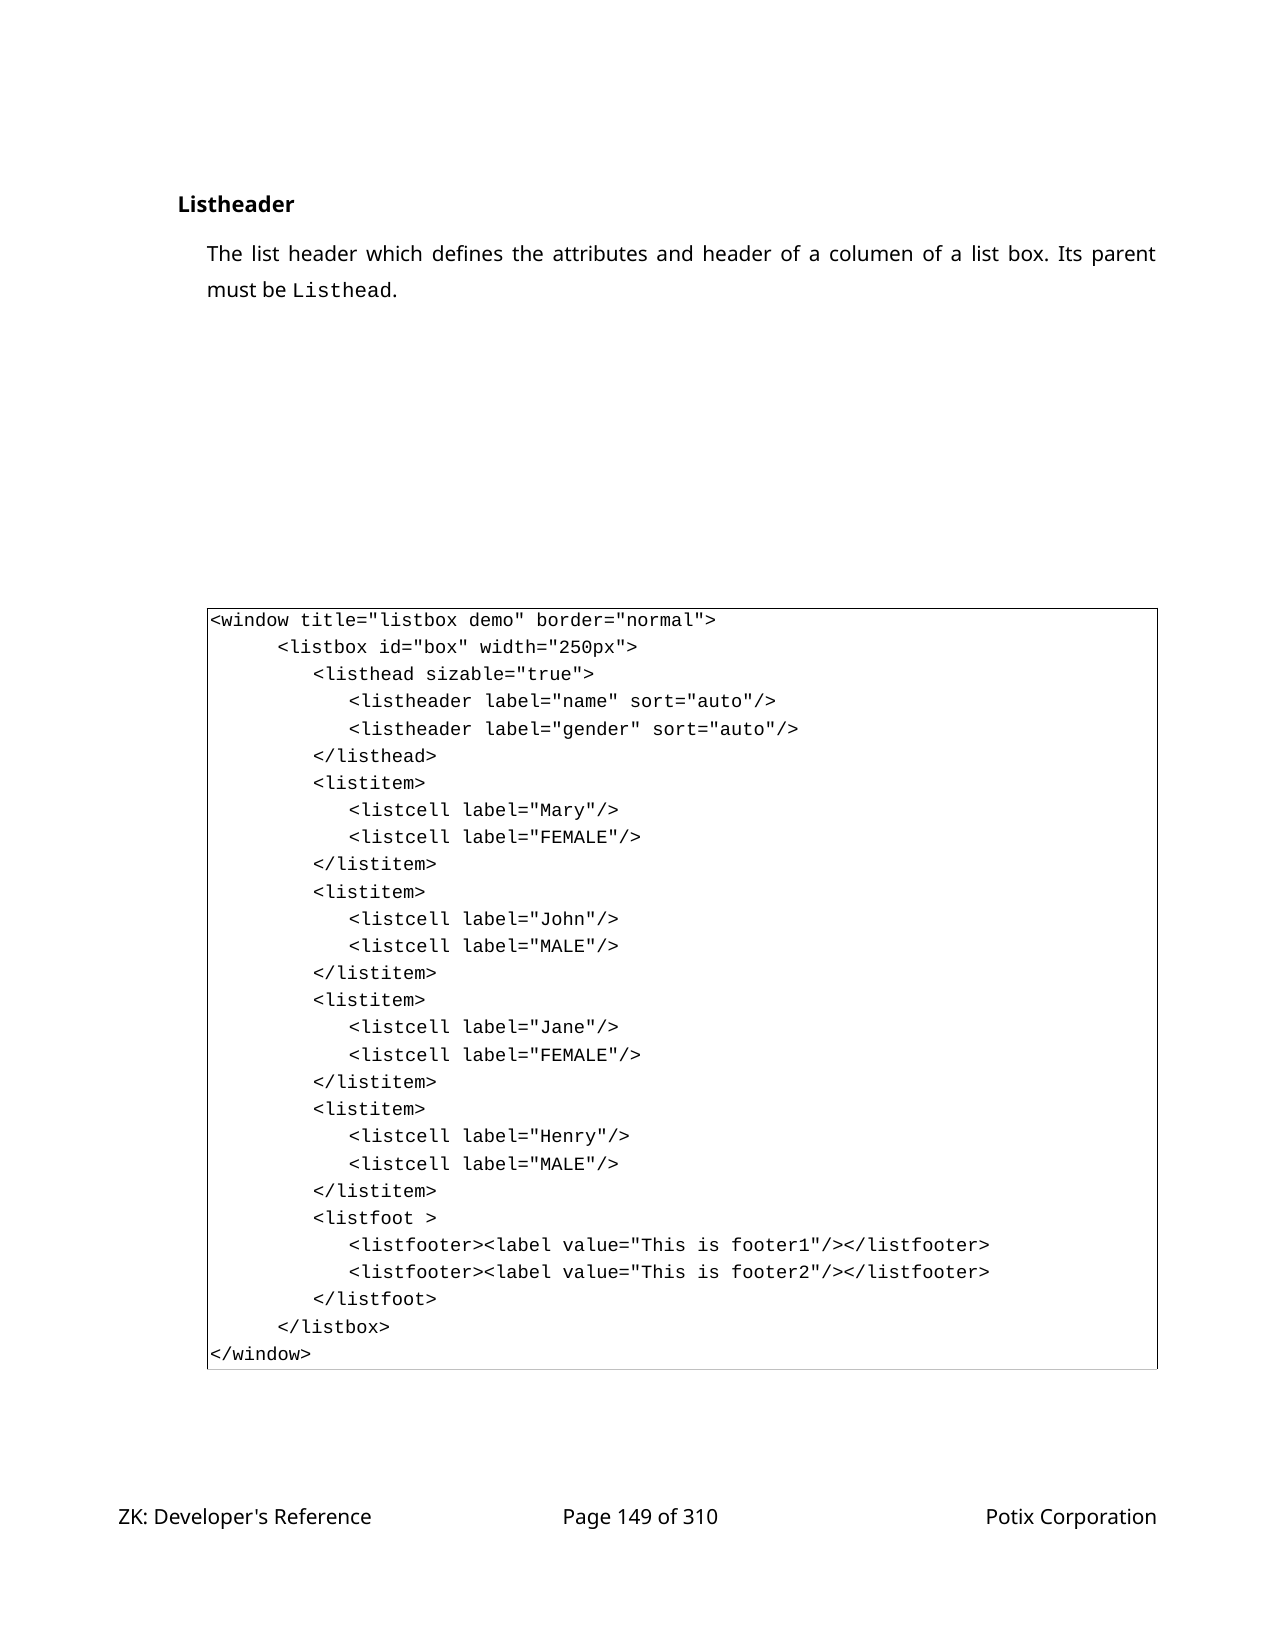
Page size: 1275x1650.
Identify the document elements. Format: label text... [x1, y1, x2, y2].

subtitle Listheader [177, 189, 1157, 219]
text </listitem> [208, 1178, 1157, 1203]
text </listitem> [208, 961, 1157, 985]
text <listfooter><label value="This is footer2"/></listfooter> [208, 1260, 1157, 1284]
text <listfoot > [208, 1206, 1157, 1230]
text <listcell label="Jane"/> [208, 1015, 1157, 1040]
text <listcell label="Mary"/> [208, 798, 1157, 822]
text <listitem> [208, 1097, 1157, 1121]
text <listitem> [208, 879, 1157, 904]
text <listheader label="gender" sort="auto"/> [208, 716, 1157, 741]
text <listcell label="MALE"/> [208, 1151, 1157, 1176]
text </listitem> [208, 1070, 1157, 1094]
text The list header which defines the attributes and header of a columen of a list box. Its parent must be Listhead. [207, 239, 1157, 303]
text <listheader label="name" sort="auto"/> [208, 689, 1157, 713]
text </listbox> [208, 1314, 1157, 1339]
text </window> [208, 1342, 1157, 1369]
text </listhead> [208, 743, 1157, 768]
text <listitem> [208, 771, 1157, 795]
text <listbox id="box" width="250px"> [208, 635, 1157, 659]
text <listcell label="John"/> [208, 907, 1157, 931]
text <listcell label="FEMALE"/> [208, 1043, 1157, 1067]
text <listfooter><label value="This is footer1"/></listfooter> [208, 1233, 1157, 1257]
text <window title="listbox demo" border="normal"> [208, 609, 1157, 632]
text <listcell label="FEMALE"/> [208, 825, 1157, 849]
text <listhead sizable="true"> [208, 662, 1157, 686]
text </listitem> [208, 852, 1157, 877]
text </listfoot> [208, 1287, 1157, 1312]
text <listitem> [208, 988, 1157, 1012]
text <listcell label="Henry"/> [208, 1124, 1157, 1148]
text <listcell label="MALE"/> [208, 934, 1157, 958]
